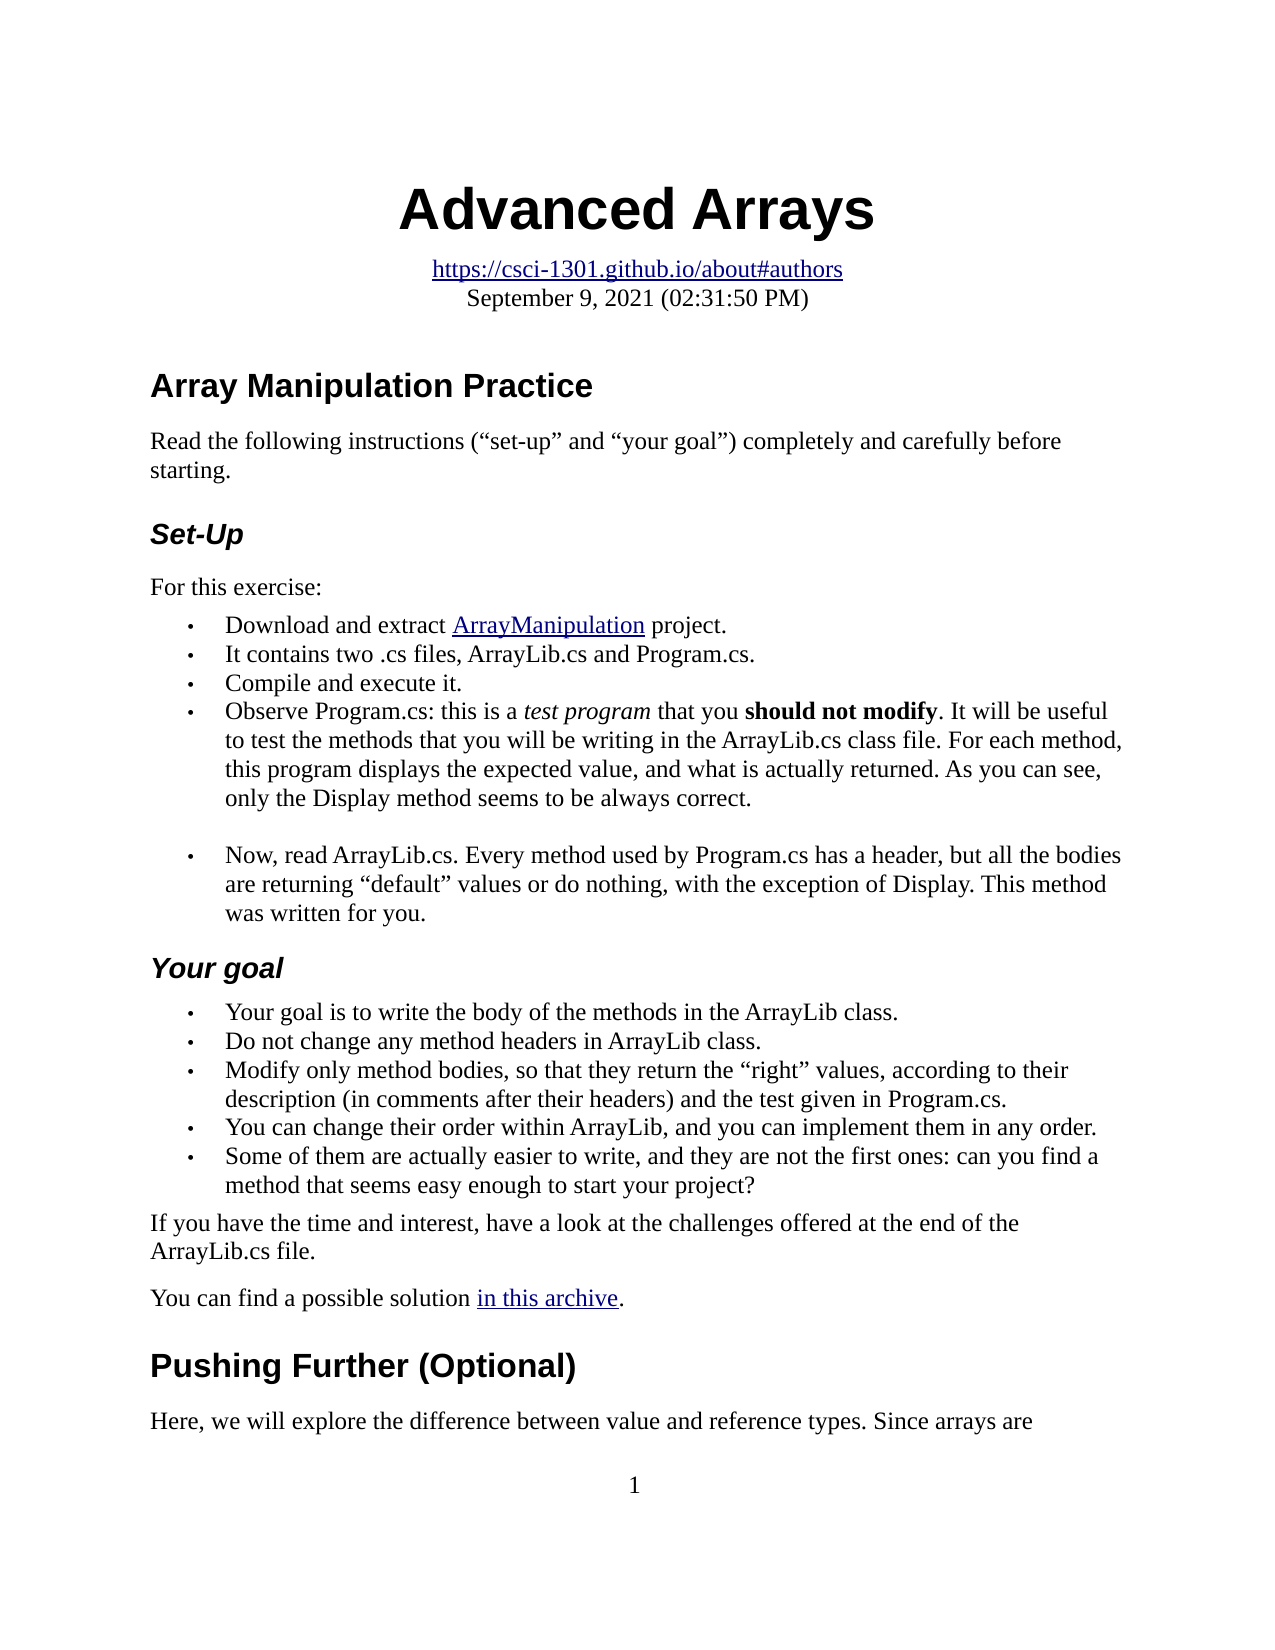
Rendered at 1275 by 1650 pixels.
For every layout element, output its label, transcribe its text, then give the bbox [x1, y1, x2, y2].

list Compile and execute it. [187, 668, 1125, 696]
subtitle Your goal [150, 951, 1125, 985]
text For this exercise: [150, 572, 1125, 601]
text Read the following instructions (“set-up” and “your goal”) completely and carefully before starting. [150, 426, 1125, 483]
text https://csci-1301.github.io/about#authors [150, 254, 1125, 283]
list Do not change any method headers in ArrayLib class. [187, 1026, 1125, 1055]
text Here, we will explore the difference between value and reference types. Since arrays are [150, 1406, 1125, 1434]
list Download and extract ArrayManipulation project. [187, 610, 1125, 639]
subtitle Array Manipulation Practice [150, 366, 1125, 404]
list Now, read ArrayLib.cs. Every method used by Program.cs has a header, but all the bodies are returning “default” values or do nothing, with the exception of Display. This method was written for you. [187, 840, 1125, 926]
list Some of them are actually easier to write, and they are not the first ones: can you find a method that seems easy enough to start your project? [187, 1141, 1125, 1199]
list Modify only method bodies, so that they return the “right” values, according to their description (in comments after their headers) and the test given in Program.cs. [187, 1055, 1125, 1112]
list Observe Program.cs: this is a test program that you should not modify. It will be useful to test the methods that you will be writing in the ArrayLib.cs class file. For each method, this program displays the expected value, and what is actually returned. As you can see, only the Display method seems to be always correct. [187, 696, 1125, 840]
list Your goal is to write the body of the methods in the ArrayLib class. [187, 997, 1125, 1026]
title Advanced Arrays [150, 175, 1125, 242]
list It contains two .cs files, ArrayLib.cs and Program.cs. [187, 639, 1125, 668]
subtitle Set-Up [150, 517, 1125, 551]
text You can find a possible solution in this archive. [150, 1283, 1125, 1312]
text September 9, 2021 (02:31:50 PM) [150, 283, 1125, 312]
subtitle Pushing Further (Optional) [150, 1346, 1125, 1384]
list You can change their order within ArrayLib, and you can implement them in any order. [187, 1112, 1125, 1141]
text If you have the time and interest, have a look at the challenges offered at the end of the ArrayLib.cs file. [150, 1208, 1125, 1265]
